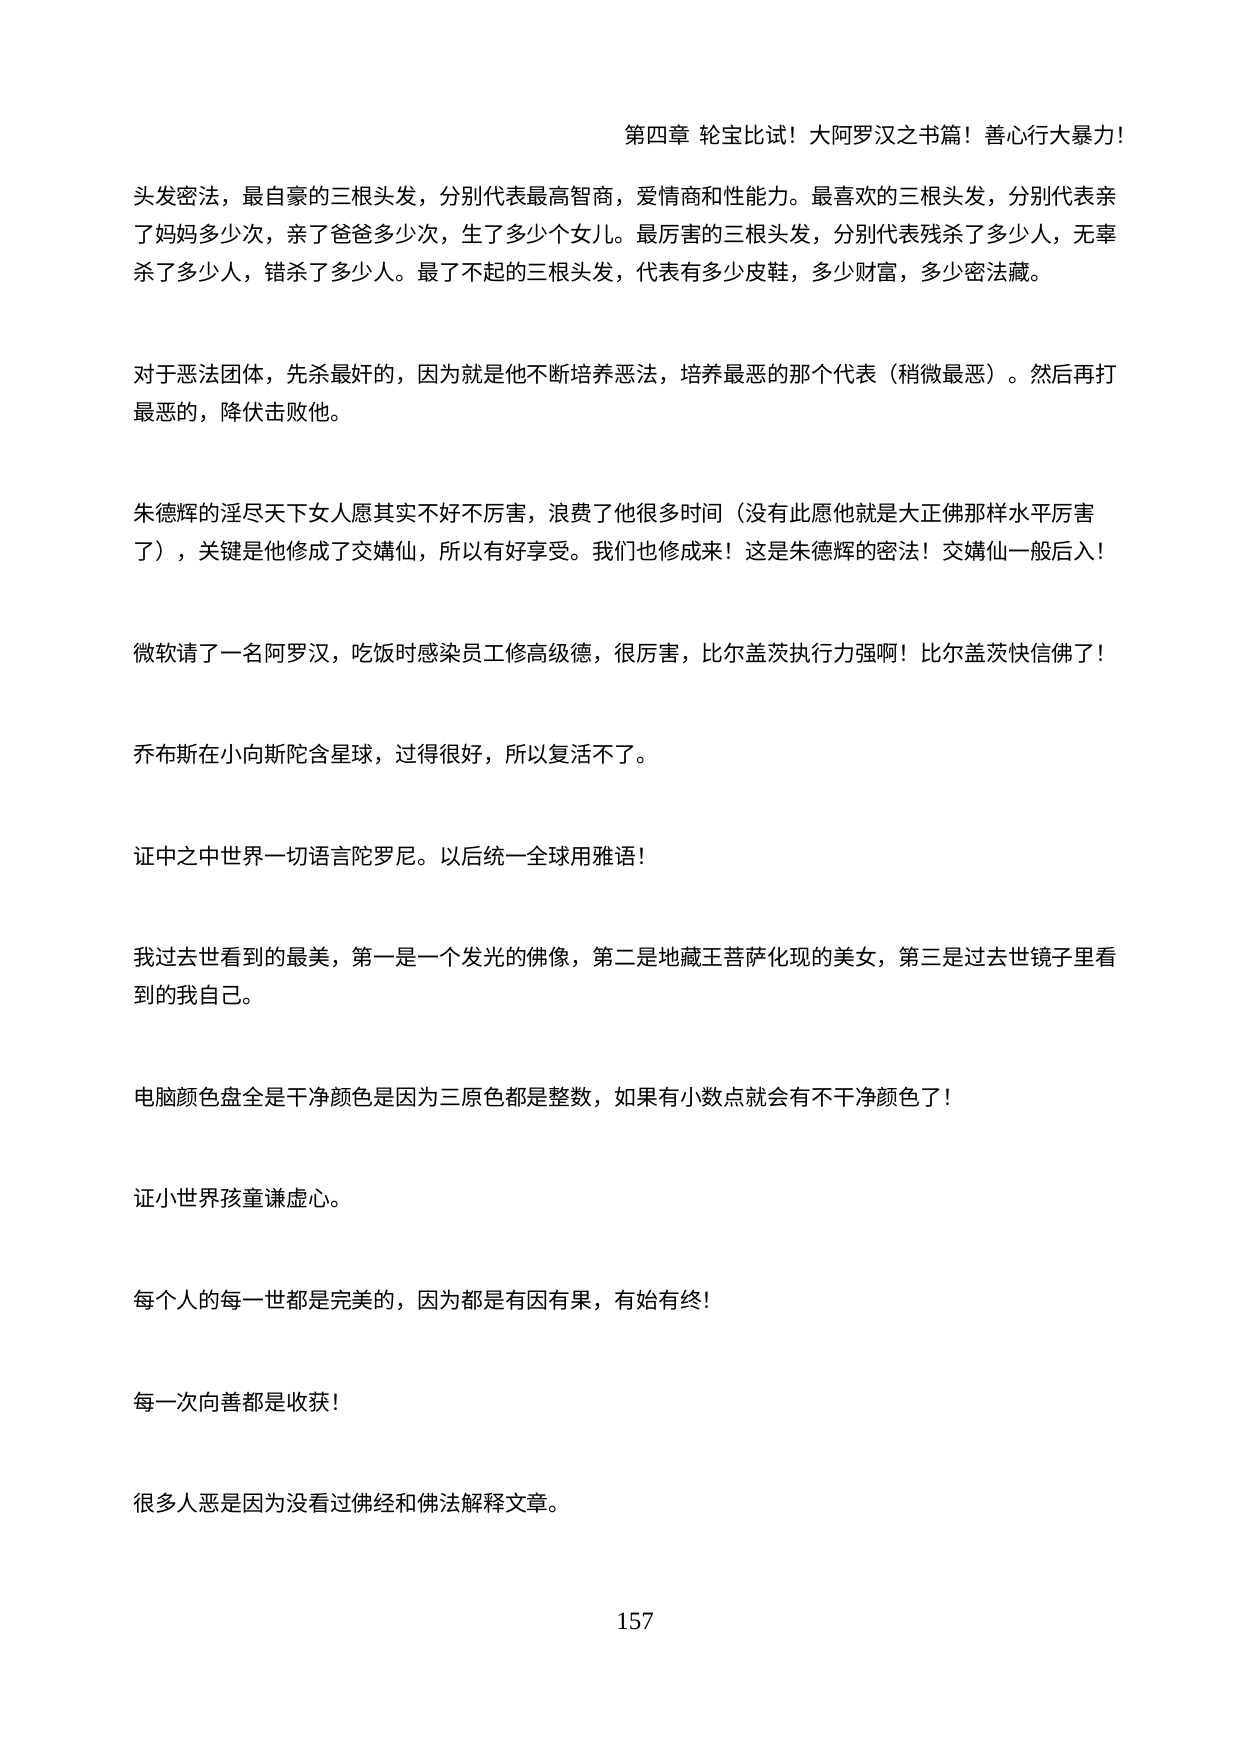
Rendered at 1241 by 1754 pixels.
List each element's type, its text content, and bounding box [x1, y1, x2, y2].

text 证小世界孩童谦虚心。 [133, 1181, 1137, 1213]
text 我过去世看到的最美，第一是一个发光的佛像，第二是地藏王菩萨化现的美女，第三是过去世镜子里看到的我自己。 [133, 940, 1137, 1010]
text 头发密法，最自豪的三根头发，分别代表最高智商，爱情商和性能力。最喜欢的三根头发，分别代表亲了妈妈多少次，亲了爸爸多少次，生了多少个女儿。最厉害的三根头发，分别代表残杀了多少人，无辜杀了多少人，错杀了多少人。最了不起的三根头发，代表有多少皮鞋，多少财富，多少密法藏。 [133, 179, 1137, 287]
text 微软请了一名阿罗汉，吃饭时感染员工修高级德，很厉害，比尔盖茨执行力强啊！比尔盖茨快信佛了！ [133, 636, 1137, 667]
text 很多人恶是因为没看过佛经和佛法解释文章。 [133, 1486, 1137, 1518]
text 证中之中世界一切语言陀罗尼。以后统一全球用雅语！ [133, 839, 1137, 870]
text 朱德辉的淫尽天下女人愿其实不好不厉害，浪费了他很多时间（没有此愿他就是大正佛那样水平厉害了），关键是他修成了交媾仙，所以有好享受。我们也修成来！这是朱德辉的密法！交媾仙一般后入！ [133, 496, 1137, 566]
text 电脑颜色盘全是干净颜色是因为三原色都是整数，如果有小数点就会有不干净颜色了！ [133, 1080, 1137, 1111]
text 乔布斯在小向斯陀含星球，过得很好，所以复活不了。 [133, 737, 1137, 769]
text 对于恶法团体，先杀最奸的，因为就是他不断培养恶法，培养最恶的那个代表（稍微最恶）。然后再打最恶的，降伏击败他。 [133, 357, 1137, 426]
text 每一次向善都是收获！ [133, 1384, 1137, 1416]
text 每个人的每一世都是完美的，因为都是有因有果，有始有终！ [133, 1283, 1137, 1314]
